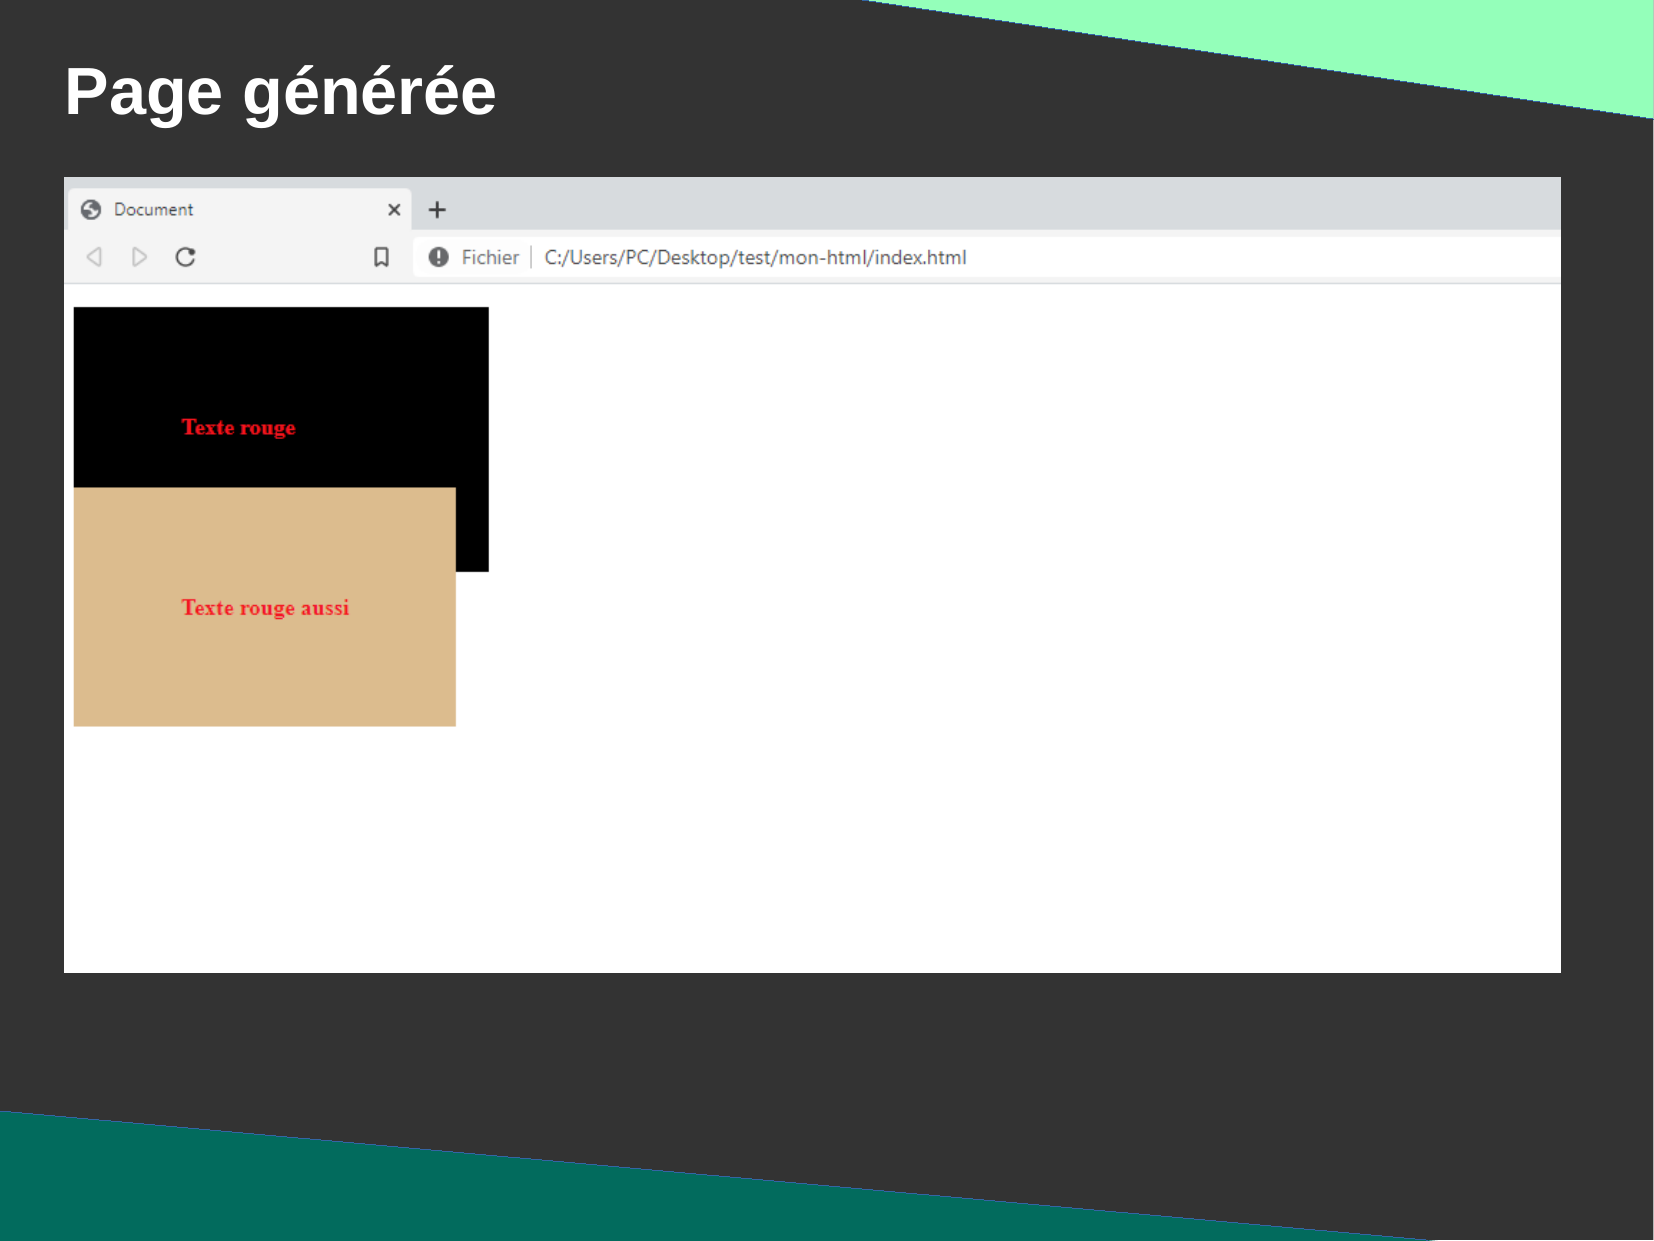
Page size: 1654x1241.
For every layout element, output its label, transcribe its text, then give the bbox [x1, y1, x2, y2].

title Page générée [64, 54, 1553, 157]
text_box [862, 0, 1654, 120]
picture [64, 177, 1561, 973]
